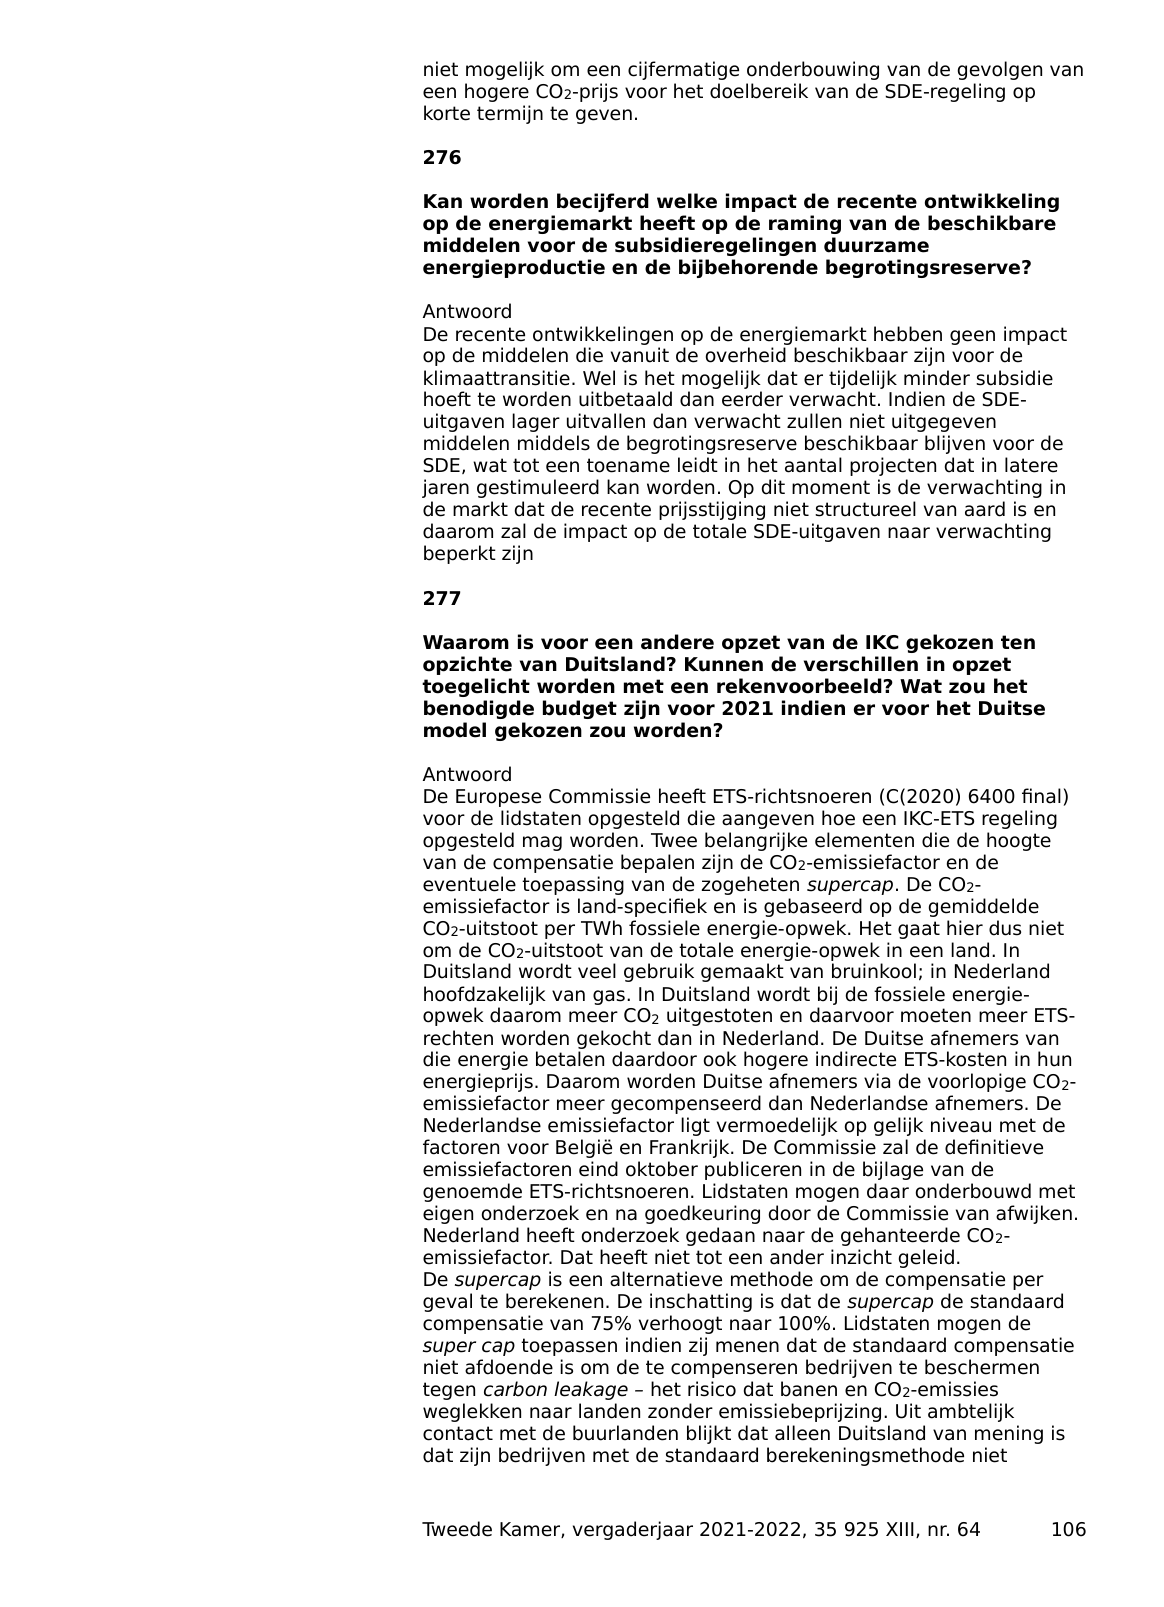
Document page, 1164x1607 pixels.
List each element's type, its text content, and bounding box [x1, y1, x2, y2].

subtitle 276 [422, 147, 1087, 169]
text De Europese Commissie heeft ETS-richtsnoeren (C(2020) 6400 final) voor de lidstaten opgesteld die aangeven hoe een IKC-ETS regeling opgesteld mag worden. Twee belangrijke elementen die de hoogte van de compensatie bepalen zijn de CO2-emissiefactor en de eventuele toepassing van de zogeheten supercap. De CO2-emissiefactor is land-specifiek en is gebaseerd op de gemiddelde CO2-uitstoot per TWh fossiele energie-opwek. Het gaat hier dus niet om de CO2-uitstoot van de totale energie-opwek in een land. In Duitsland wordt veel gebruik gemaakt van bruinkool; in Nederland hoofdzakelijk van gas. In Duitsland wordt bij de fossiele energie-opwek daarom meer CO2 uitgestoten en daarvoor moeten meer ETS-rechten worden gekocht dan in Nederland. De Duitse afnemers van die energie betalen daardoor ook hogere indirecte ETS-kosten in hun energieprijs. Daarom worden Duitse afnemers via de voorlopige CO2-emissiefactor meer gecompenseerd dan Nederlandse afnemers. De Nederlandse emissiefactor ligt vermoedelijk op gelijk niveau met de factoren voor België en Frankrijk. De Commissie zal de definitieve emissiefactoren eind oktober publiceren in de bijlage van de genoemde ETS-richtsnoeren. Lidstaten mogen daar onderbouwd met eigen onderzoek en na goedkeuring door de Commissie van afwijken. Nederland heeft onderzoek gedaan naar de gehanteerde CO2-emissiefactor. Dat heeft niet tot een ander inzicht geleid. [422, 786, 1087, 1269]
subtitle 277 [422, 587, 1087, 609]
text niet mogelijk om een cijfermatige onderbouwing van de gevolgen van een hogere CO2-prijs voor het doelbereik van de SDE-regeling op korte termijn te geven. [422, 59, 1087, 125]
text De supercap is een alternatieve methode om de compensatie per geval te berekenen. De inschatting is dat de supercap de standaard compensatie van 75% verhoogt naar 100%. Lidstaten mogen de super cap toepassen indien zij menen dat de standaard compensatie niet afdoende is om de te compenseren bedrijven te beschermen tegen carbon leakage – het risico dat banen en CO2-emissies weglekken naar landen zonder emissiebeprijzing. Uit ambtelijk contact met de buurlanden blijkt dat alleen Duitsland van mening is dat zijn bedrijven met de standaard berekeningsmethode niet [422, 1269, 1087, 1467]
text Antwoord [422, 764, 1087, 786]
text Waarom is voor een andere opzet van de IKC gekozen ten opzichte van Duitsland? Kunnen de verschillen in opzet toegelicht worden met een rekenvoorbeeld? Wat zou het benodigde budget zijn voor 2021 indien er voor het Duitse model gekozen zou worden? [422, 632, 1087, 741]
text Antwoord [422, 301, 1087, 323]
text Kan worden becijferd welke impact de recente ontwikkeling op de energiemarkt heeft op de raming van de beschikbare middelen voor de subsidieregelingen duurzame energieproductie en de bijbehorende begrotingsreserve? [422, 191, 1087, 279]
text De recente ontwikkelingen op de energiemarkt hebben geen impact op de middelen die vanuit de overheid beschikbaar zijn voor de klimaattransitie. Wel is het mogelijk dat er tijdelijk minder subsidie hoeft te worden uitbetaald dan eerder verwacht. Indien de SDE-uitgaven lager uitvallen dan verwacht zullen niet uitgegeven middelen middels de begrotingsreserve beschikbaar blijven voor de SDE, wat tot een toename leidt in het aantal projecten dat in latere jaren gestimuleerd kan worden. Op dit moment is de verwachting in de markt dat de recente prijsstijging niet structureel van aard is en daarom zal de impact op de totale SDE-uitgaven naar verwachting beperkt zijn [422, 323, 1087, 565]
